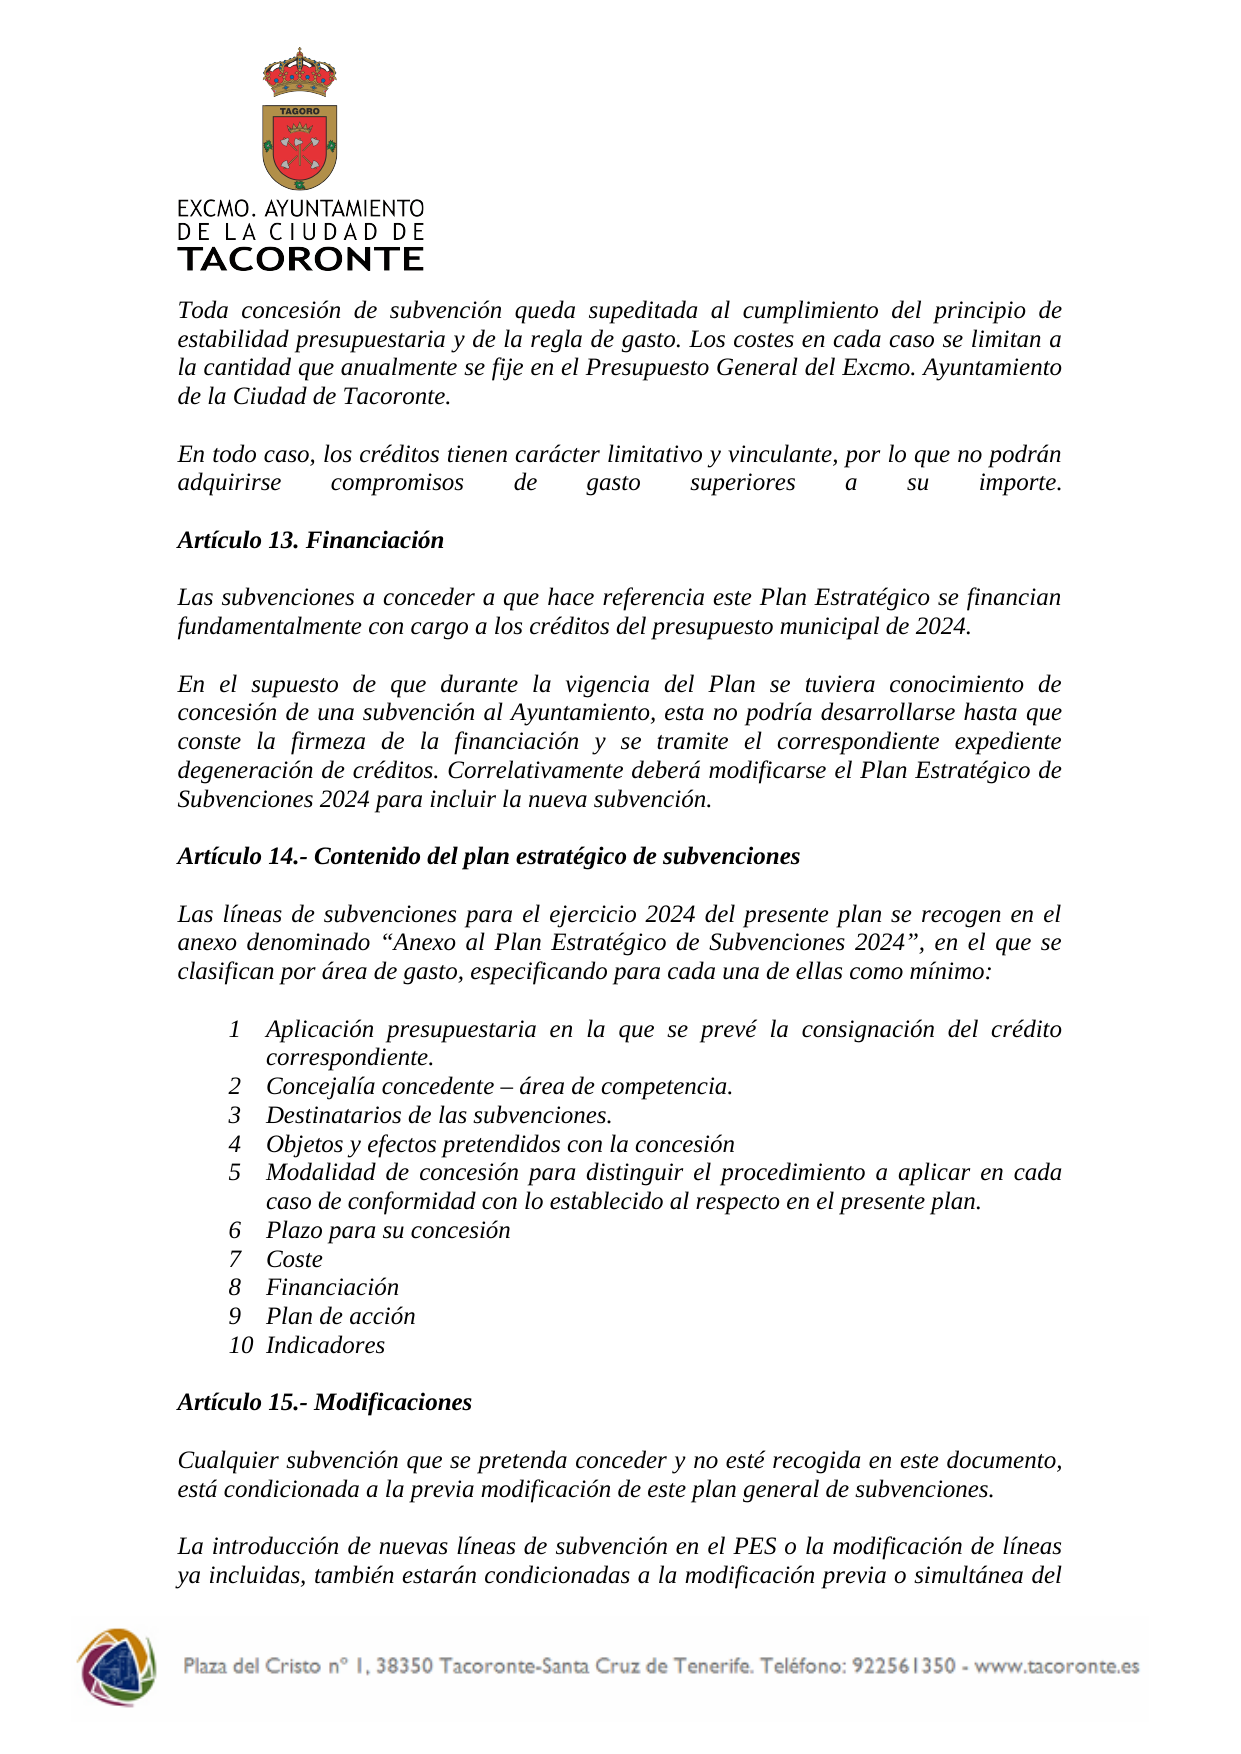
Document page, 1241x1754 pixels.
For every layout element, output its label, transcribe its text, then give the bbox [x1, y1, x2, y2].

list Plazo para su concesión [228, 1215, 1063, 1244]
text Toda concesión de subvención queda supeditada al cumplimiento del principio de estabilidad presupuestaria y de la regla de gasto. Los costes en cada caso se limitan a la cantidad que anualmente se fije en el Presupuesto General del Excmo. Ayuntamiento de la Ciudad de Tacoronte. [177, 295, 1063, 410]
text En todo caso, los créditos tienen carácter limitativo y vinculante, por lo que no podrán adquirirse compromisos de gasto superiores a su importe. [177, 439, 1063, 525]
text En el supuesto de que durante la vigencia del Plan se tuviera conocimiento de concesión de una subvención al Ayuntamiento, esta no podría desarrollarse hasta que conste la firmeza de la financiación y se tramite el correspondiente expediente degeneración de créditos. Correlativamente deberá modificarse el Plan Estratégico de Subvenciones 2024 para incluir la nueva subvención. [177, 669, 1063, 812]
text Las subvenciones a conceder a que hace referencia este Plan Estratégico se financian fundamentalmente con cargo a los créditos del presupuesto municipal de 2024. [177, 582, 1063, 640]
list Financiación [228, 1272, 1063, 1301]
text Artículo 13. Financiación [177, 525, 1063, 554]
list Coste [228, 1244, 1063, 1272]
text Artículo 15.- Modificaciones [177, 1387, 1063, 1416]
list Modalidad de concesión para distinguir el procedimiento a aplicar en cada caso de conformidad con lo establecido al respecto en el presente plan. [228, 1157, 1063, 1215]
list Concejalía concedente – área de competencia. [228, 1071, 1063, 1100]
text Cualquier subvención que se pretenda conceder y no esté recogida en este documento, está condicionada a la previa modificación de este plan general de subvenciones. [177, 1445, 1063, 1502]
text La introducción de nuevas líneas de subvención en el PES o la modificación de líneas ya incluidas, también estarán condicionadas a la modificación previa o simultánea del [177, 1531, 1063, 1589]
list Aplicación presupuestaria en la que se prevé la consignación del crédito correspondiente. [228, 1014, 1063, 1071]
list Plan de acción [228, 1301, 1063, 1330]
picture [177, 47, 424, 271]
list Objetos y efectos pretendidos con la concesión [228, 1129, 1063, 1157]
list Destinatarios de las subvenciones. [228, 1100, 1063, 1129]
list Indicadores [228, 1330, 1063, 1359]
picture [71, 1616, 1150, 1722]
text Artículo 14.- Contenido del plan estratégico de subvenciones [177, 841, 1063, 870]
text Las líneas de subvenciones para el ejercicio 2024 del presente plan se recogen en el anexo denominado “Anexo al Plan Estratégico de Subvenciones 2024”, en el que se clasifican por área de gasto, especificando para cada una de ellas como mínimo: [177, 899, 1063, 985]
